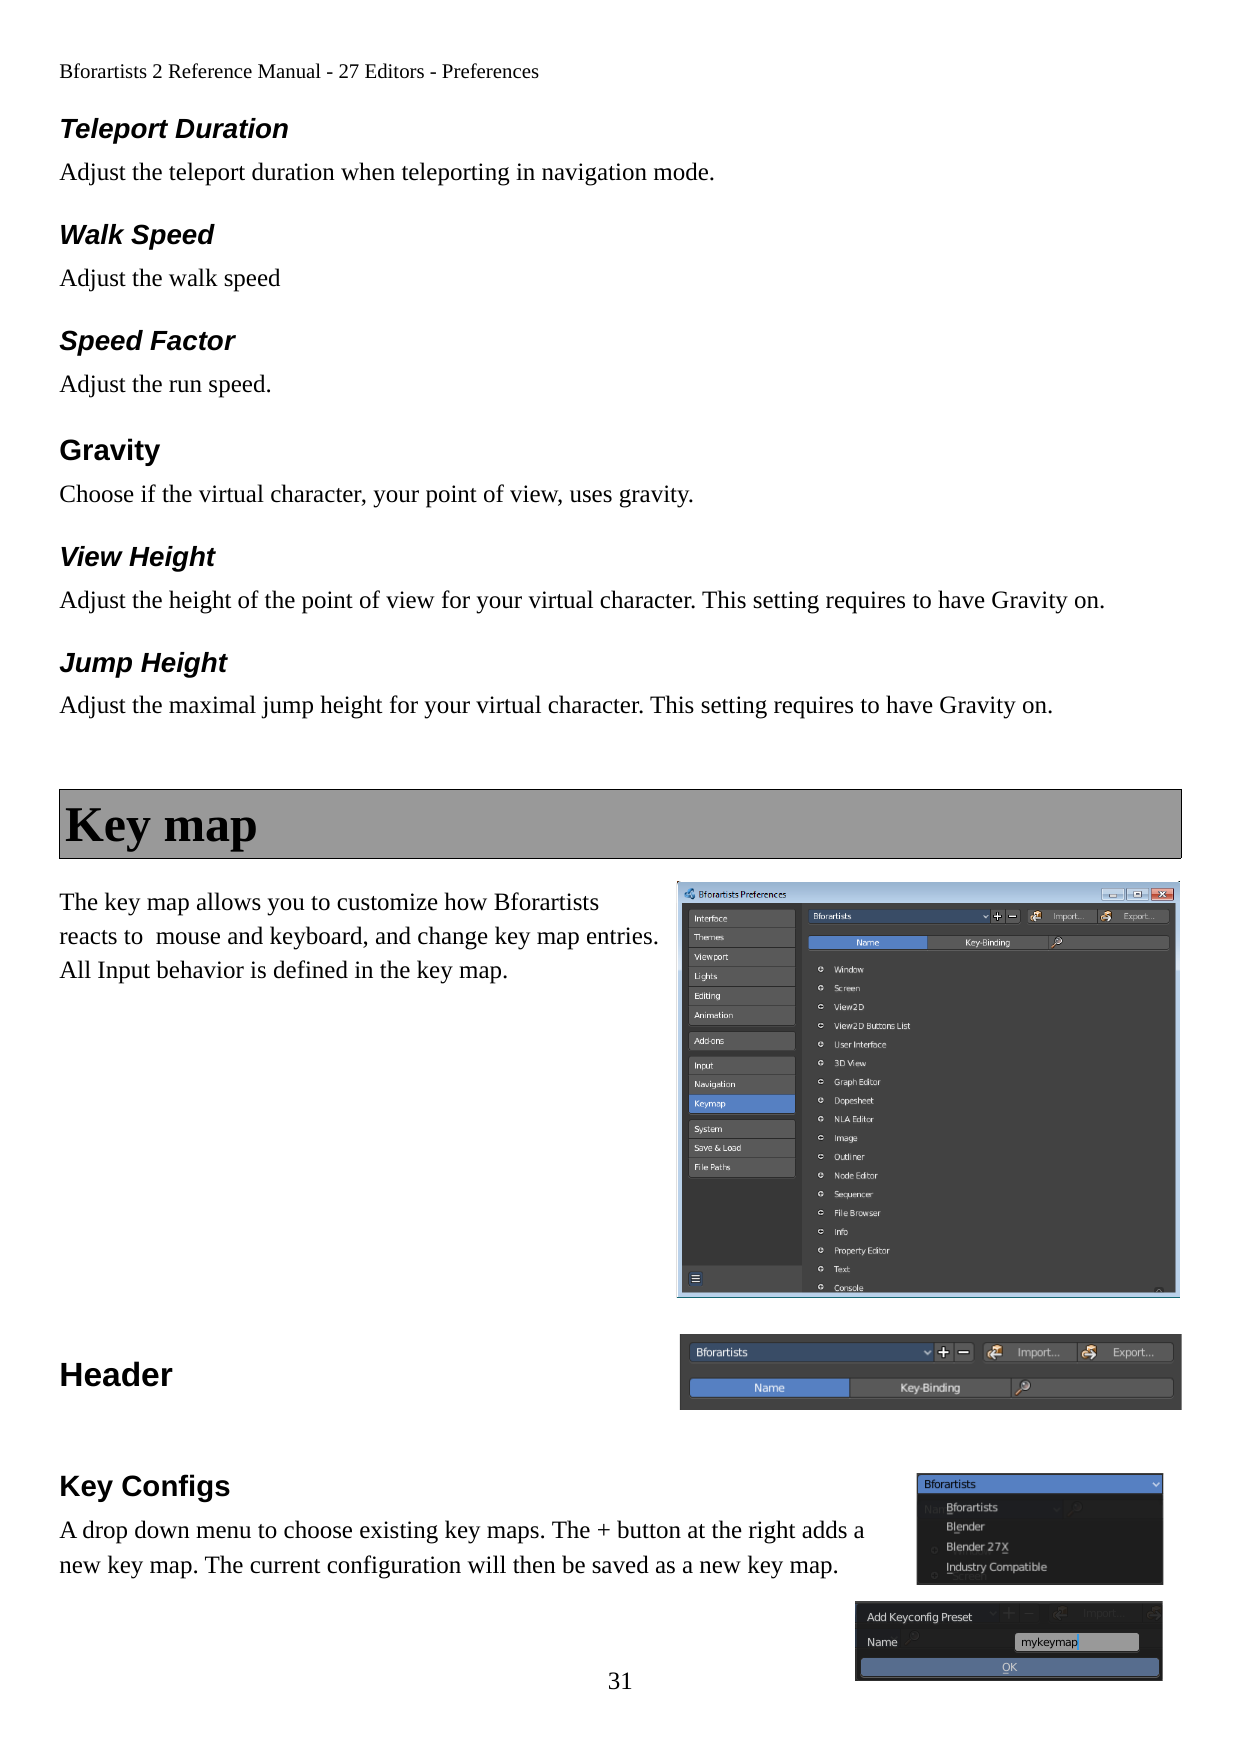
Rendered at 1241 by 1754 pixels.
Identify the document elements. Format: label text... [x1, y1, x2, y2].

text Adjust the teleport duration when teleporting in navigation mode. [59, 157, 1181, 186]
text A drop down menu to choose existing key maps. The + button at the right adds a new key map. The current configuration will then be saved as a new key map. [59, 1515, 916, 1579]
picture [679, 1334, 1182, 1410]
picture [916, 1473, 1164, 1585]
subtitle Walk Speed [59, 218, 1181, 250]
picture [676, 881, 1180, 1298]
picture [855, 1601, 1163, 1681]
text Choose if the virtual character, your point of view, uses gravity. [59, 479, 1181, 507]
subtitle Teleport Duration [59, 113, 1181, 144]
subtitle Key Configs [59, 1469, 1181, 1503]
text The key map allows you to customize how Bforartists reacts to mouse and keyboard, and change key map entries. All Input behavior is defined in the key map. [59, 887, 676, 984]
subtitle Jump Height [59, 646, 1181, 678]
text Adjust the run speed. [59, 369, 1181, 398]
subtitle Header [59, 1354, 679, 1393]
table_header Key map [60, 790, 1181, 858]
subtitle Speed Factor [59, 324, 1181, 356]
text Adjust the height of the point of view for your virtual character. This setting requires to have Gravity on. [59, 585, 1181, 613]
subtitle View Height [59, 540, 1181, 572]
text Adjust the walk speed [59, 263, 1181, 292]
text Adjust the maximal jump height for your virtual character. This setting requires to have Gravity on. [59, 691, 1181, 719]
subtitle Gravity [59, 432, 1181, 466]
